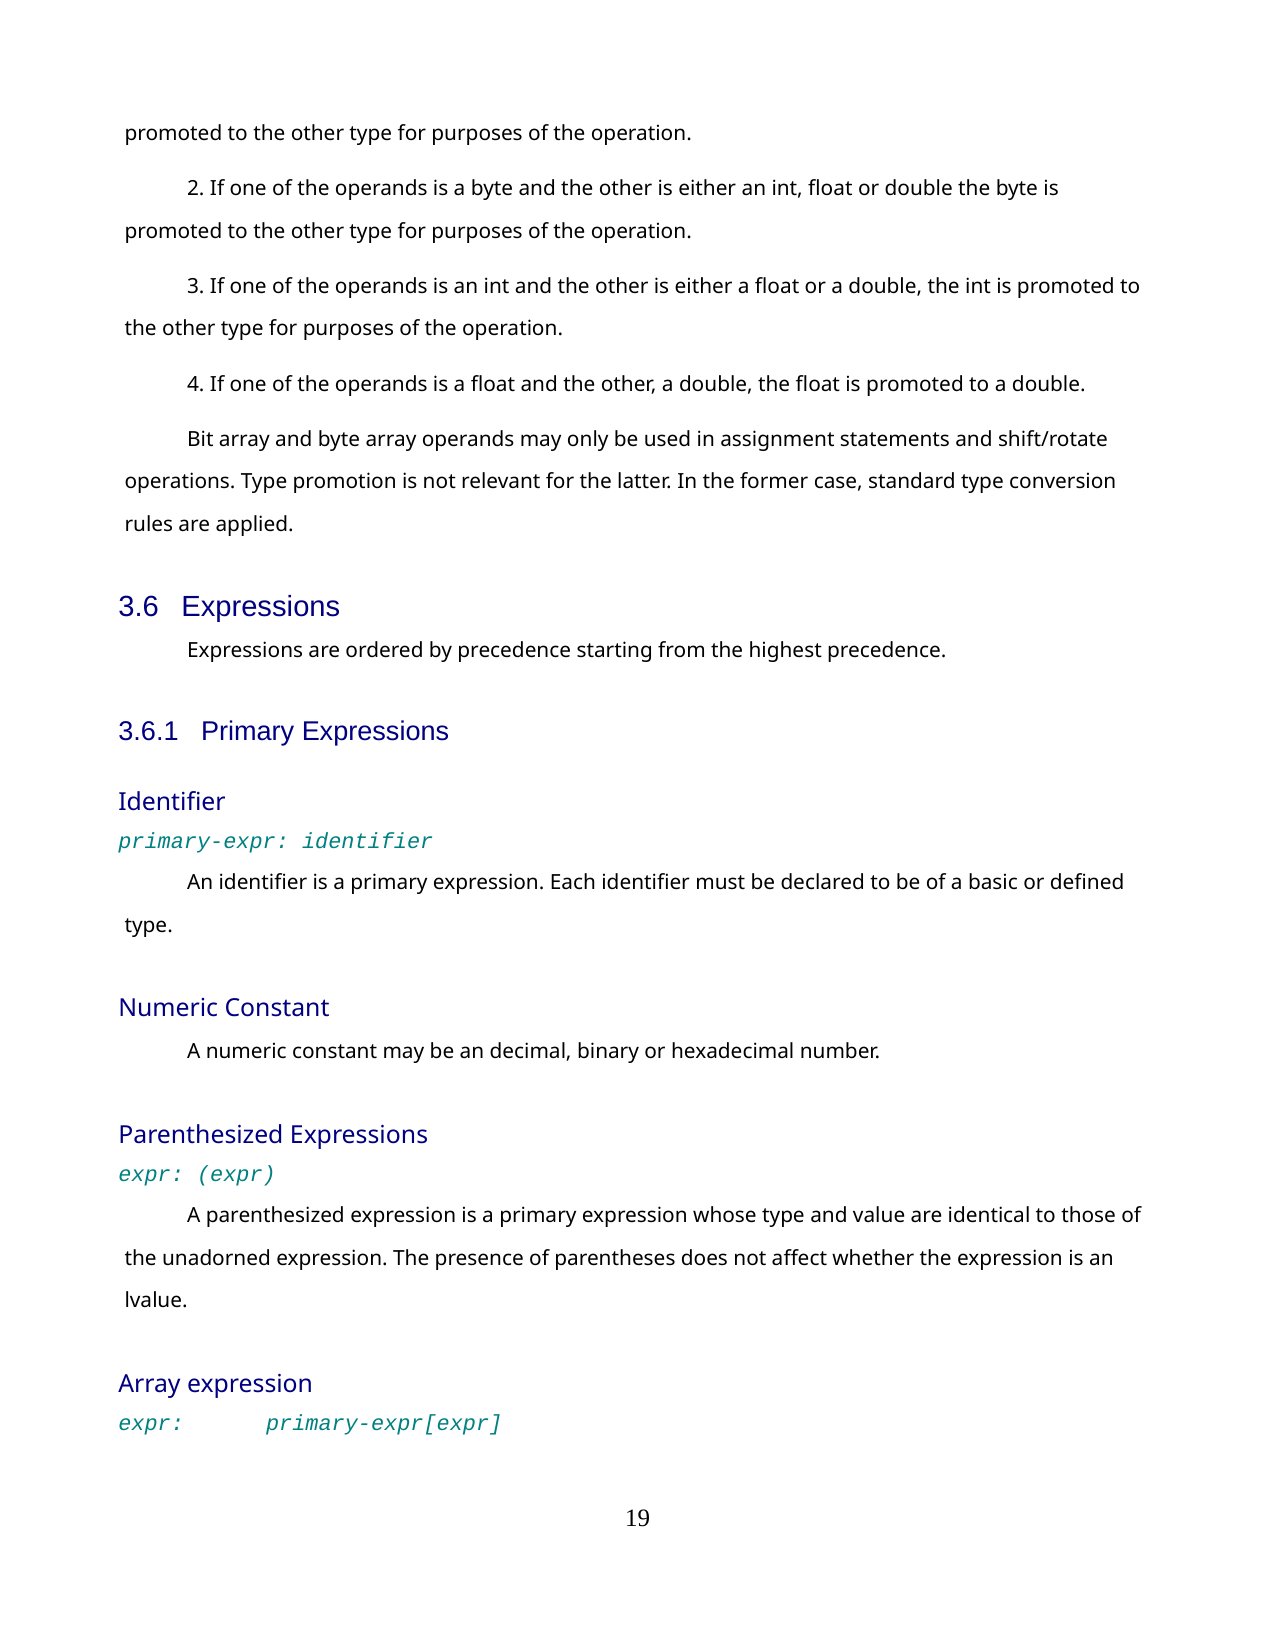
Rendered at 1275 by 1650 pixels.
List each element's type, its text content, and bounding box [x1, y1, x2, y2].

text Bit array and byte array operands may only be used in assignment statements and shift/rotate operations. Type promotion is not relevant for the latter. In the former case, standard type conversion rules are applied. [124, 424, 1157, 537]
text A parenthesized expression is a primary expression whose type and value are identical to those of the unadorned expression. The presence of parentheses does not affect whether the expression is an lvalue. [124, 1200, 1157, 1314]
text Expressions are ordered by precedence starting from the highest precedence. [124, 635, 1157, 663]
subtitle Array expression [118, 1365, 1157, 1399]
text primary-expr: identifier [118, 830, 1157, 855]
subtitle Identifier [118, 784, 1157, 818]
text An identifier is a primary expression. Each identifier must be declared to be of a basic or defined type. [124, 867, 1157, 938]
text 3. If one of the operands is an int and the other is either a float or a double, the int is promoted to the other type for purposes of the operation. [124, 271, 1157, 342]
text expr: primary-expr[expr] [118, 1412, 1157, 1436]
text promoted to the other type for purposes of the operation. [124, 118, 1157, 147]
text A numeric constant may be an decimal, binary or hexadecimal number. [124, 1036, 1157, 1065]
text 4. If one of the operands is a float and the other, a double, the float is promoted to a double. [124, 369, 1157, 397]
subtitle Expressions [118, 589, 1157, 623]
text 2. If one of the operands is a byte and the other is either an int, float or double the byte is promoted to the other type for purposes of the operation. [124, 173, 1157, 244]
text expr: (expr) [118, 1163, 1157, 1188]
subtitle Primary Expressions [118, 715, 1157, 746]
subtitle Parenthesized Expressions [118, 1117, 1157, 1150]
subtitle Numeric Constant [118, 990, 1157, 1024]
